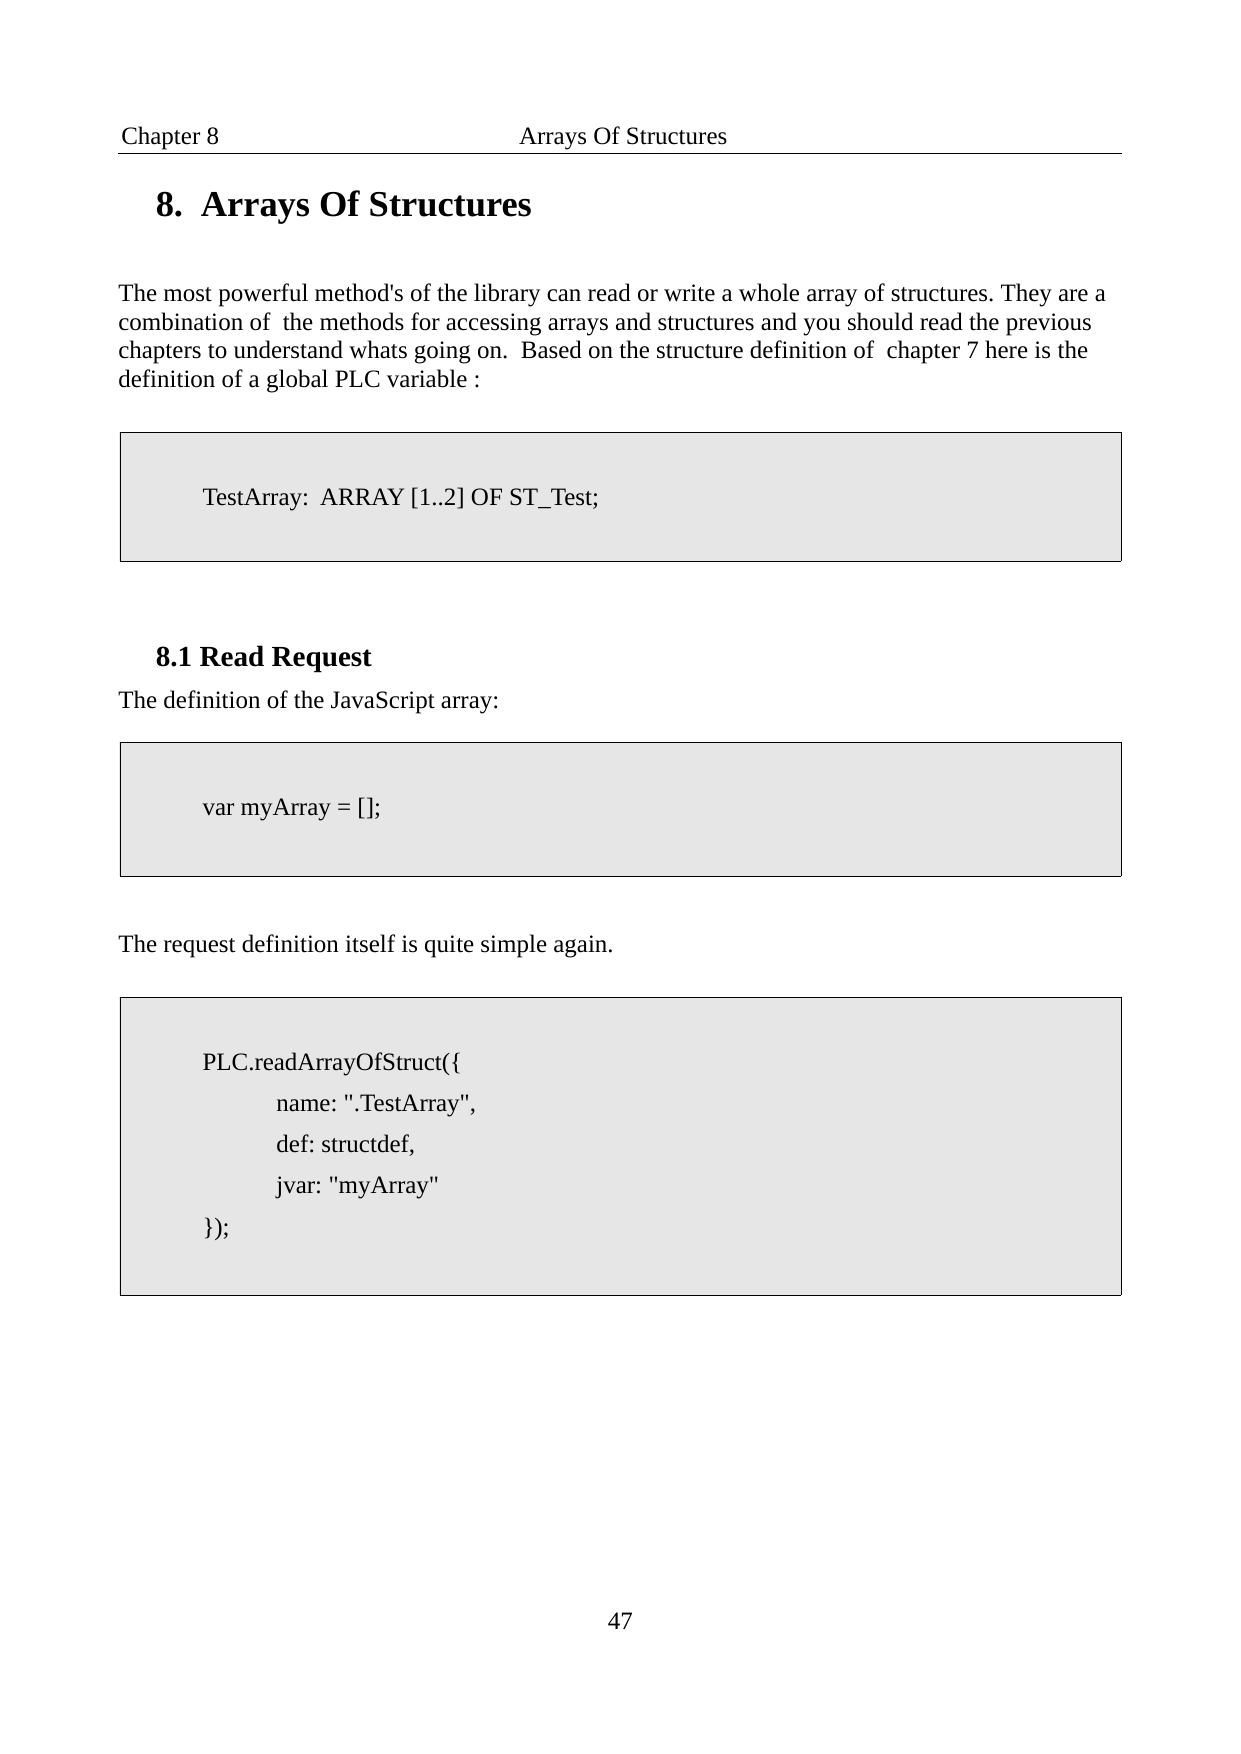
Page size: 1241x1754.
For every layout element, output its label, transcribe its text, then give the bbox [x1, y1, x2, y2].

text name: ".TestArray", [128, 1088, 1112, 1117]
text jvar: "myArray" [128, 1171, 1112, 1199]
subtitle Arrays Of Structures [156, 182, 1122, 224]
text The most powerful method's of the library can read or write a whole array of structures. They are a combination of the methods for accessing arrays and structures and you should read the previous chapters to understand whats going on. Based on the structure definition of chapter 7 here is the definition of a global PLC variable : [118, 278, 1122, 393]
text }); [128, 1212, 1112, 1241]
text The definition of the JavaScript array: [118, 685, 1122, 714]
text def: structdef, [128, 1129, 1112, 1158]
subtitle 8.1 Read Request [156, 639, 1122, 672]
text The request definition itself is quite simple again. [118, 929, 1122, 958]
text PLC.readArrayOfStruct({ [128, 1047, 1112, 1076]
text var myArray = []; [128, 792, 1112, 821]
text TestArray: ARRAY [1..2] OF ST_Test; [128, 482, 1112, 511]
